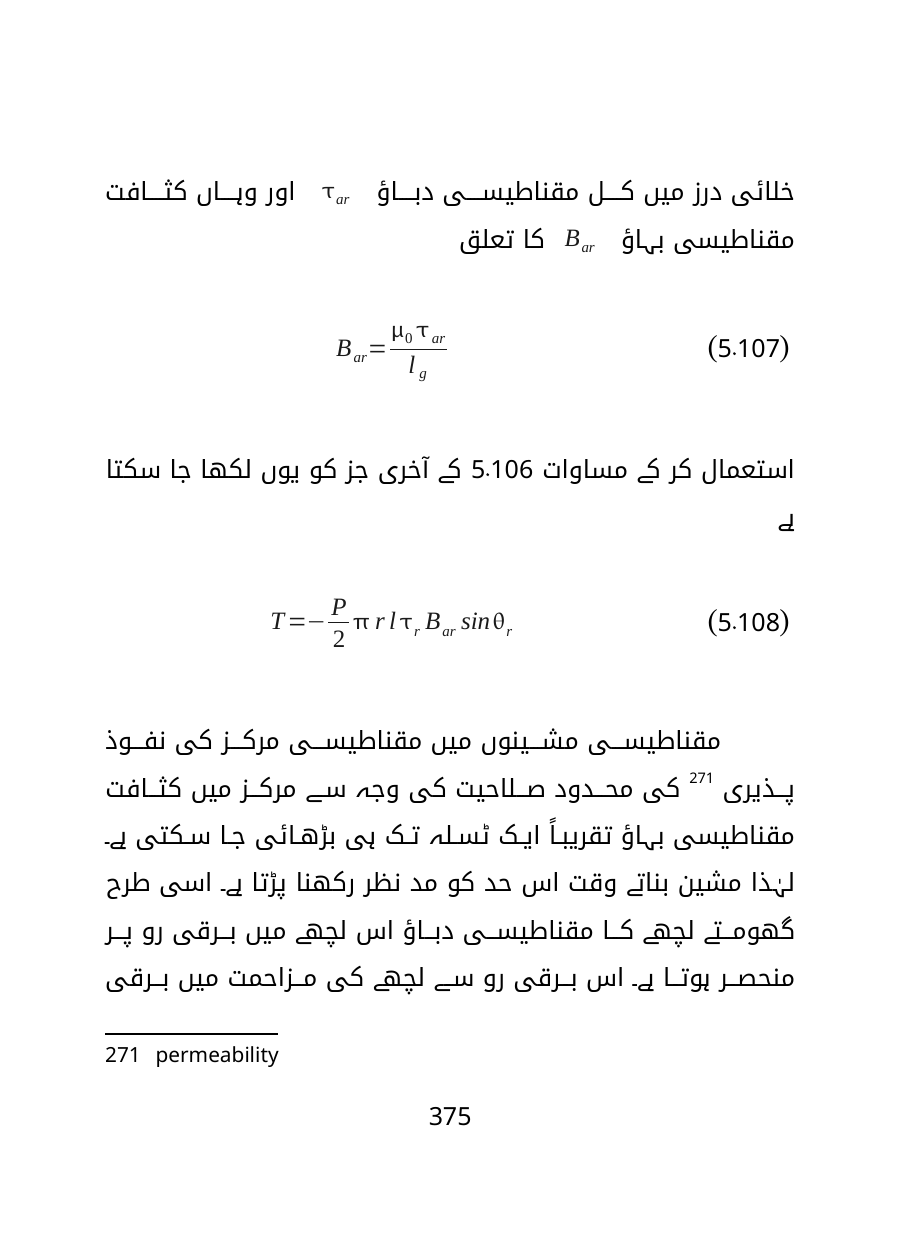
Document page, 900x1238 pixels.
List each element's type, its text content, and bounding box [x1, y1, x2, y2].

table_header [105, 588, 669, 671]
text permeability [105, 1040, 795, 1068]
text خلائی درز میں کل مقناطیسی دباؤ اور وہاں کثافت مقناطیسی بہاؤ کا تعلق [105, 168, 795, 263]
table_header (5.107) [669, 310, 795, 400]
table_header [105, 310, 669, 400]
text استعمال کر کے مساوات 5.106 کے آخری جز کو یوں لکھا جا سکتا ہے [105, 447, 795, 542]
text مقناطیسی مشینوں میں مقناطیسی مرکز کی نفوذ پذیری کی محدود صلاحیت کی وجہ سے مرکز میں کثافت مقناطیسی بہاؤ تقریباً ایک ٹسلہ تک ہی بڑھائی جا سکتی ہے۔ لہٰذا مشین بناتے وقت اس حد کو مد نظر رکھنا پڑتا ہے۔ اسی طرح گھومتے لچھے کا مقناطیسی دباؤ اس لچھے میں برقی رو پر منحصر ہوتا ہے۔ اس برقی رو سے لچھے کی مزاحمت میں برقی [105, 718, 795, 1002]
table_header (5.108) [669, 588, 795, 671]
